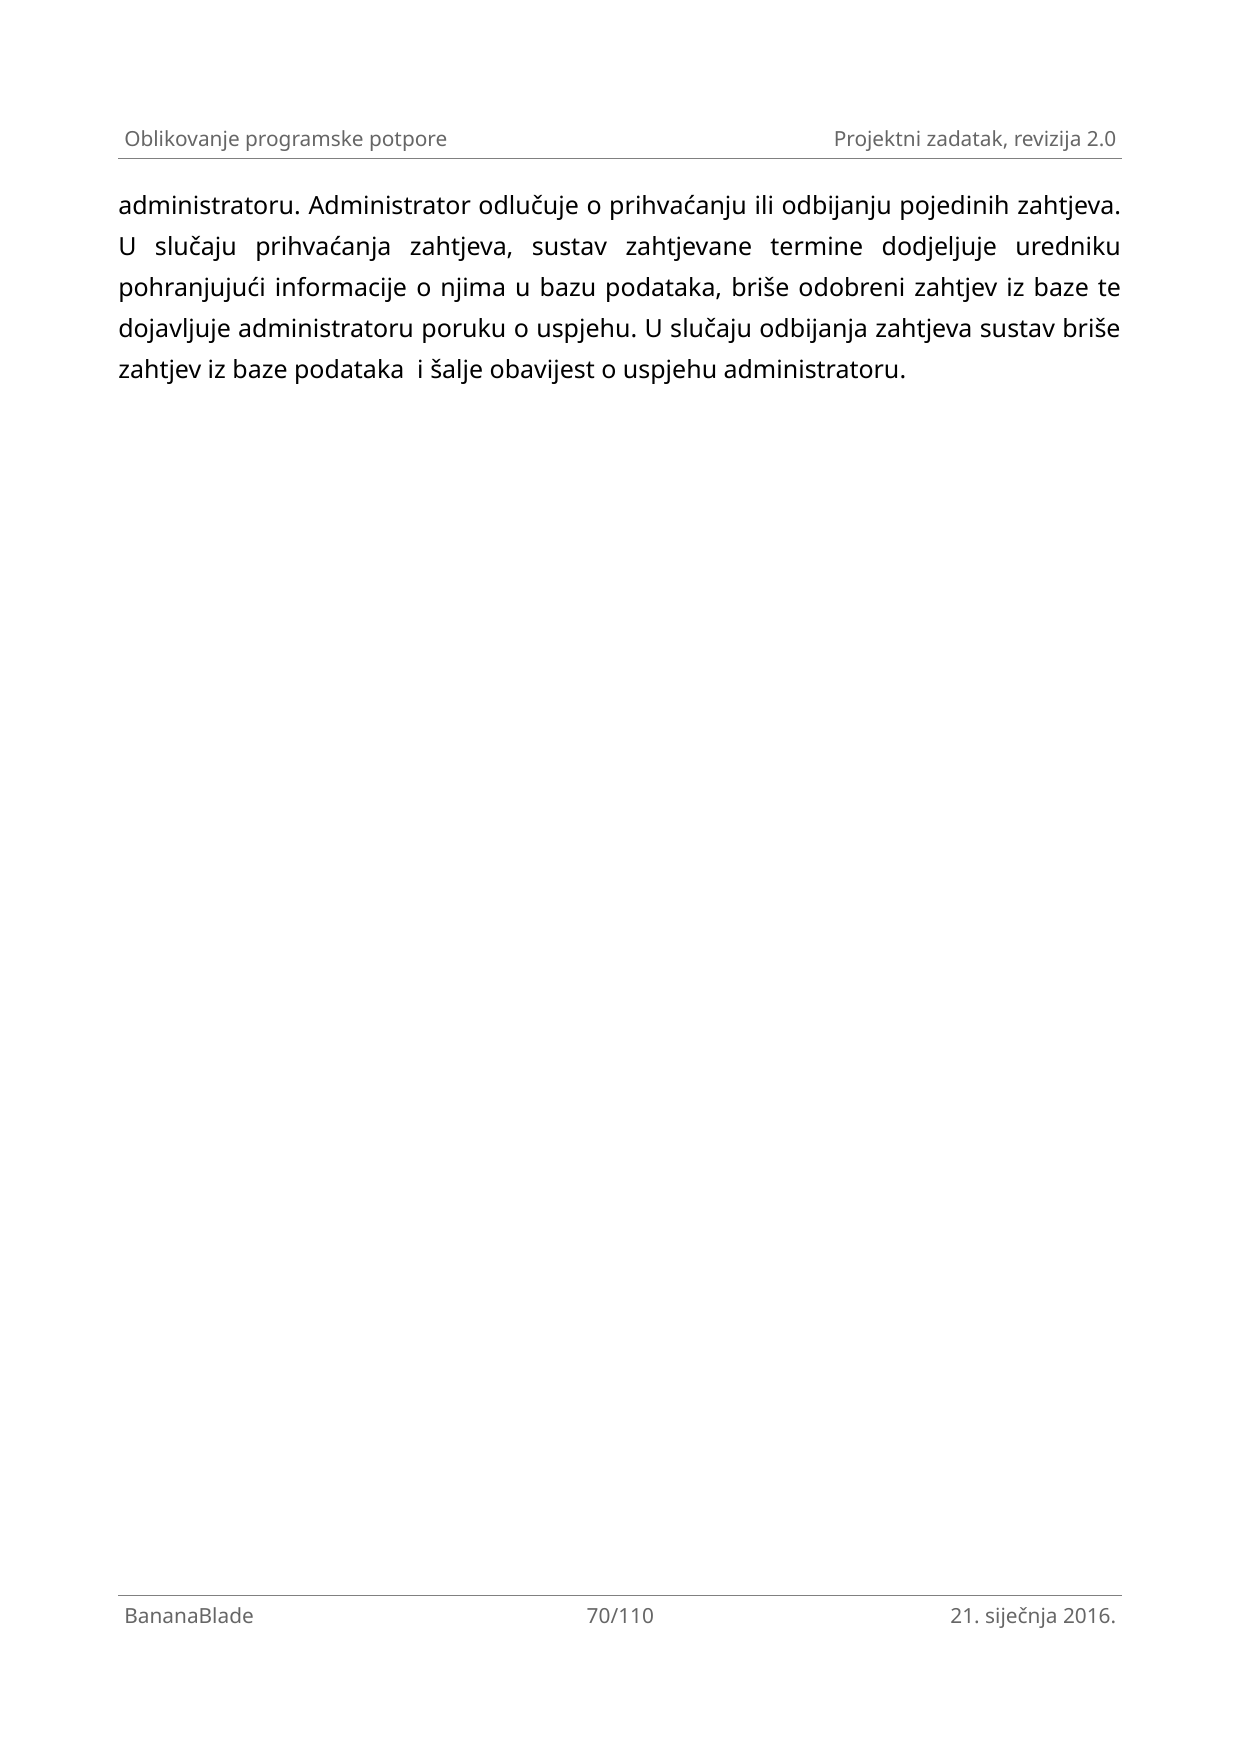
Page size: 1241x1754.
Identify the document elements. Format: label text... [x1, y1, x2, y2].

text administratoru. Administrator odlučuje o prihvaćanju ili odbijanju pojedinih zahtjeva. U slučaju prihvaćanja zahtjeva, sustav zahtjevane termine dodjeljuje uredniku pohranjujući informacije o njima u bazu podataka, briše odobreni zahtjev iz baze te dojavljuje administratoru poruku o uspjehu. U slučaju odbijanja zahtjeva sustav briše zahtjev iz baze podataka i šalje obavijest o uspjehu administratoru. [118, 188, 1122, 385]
